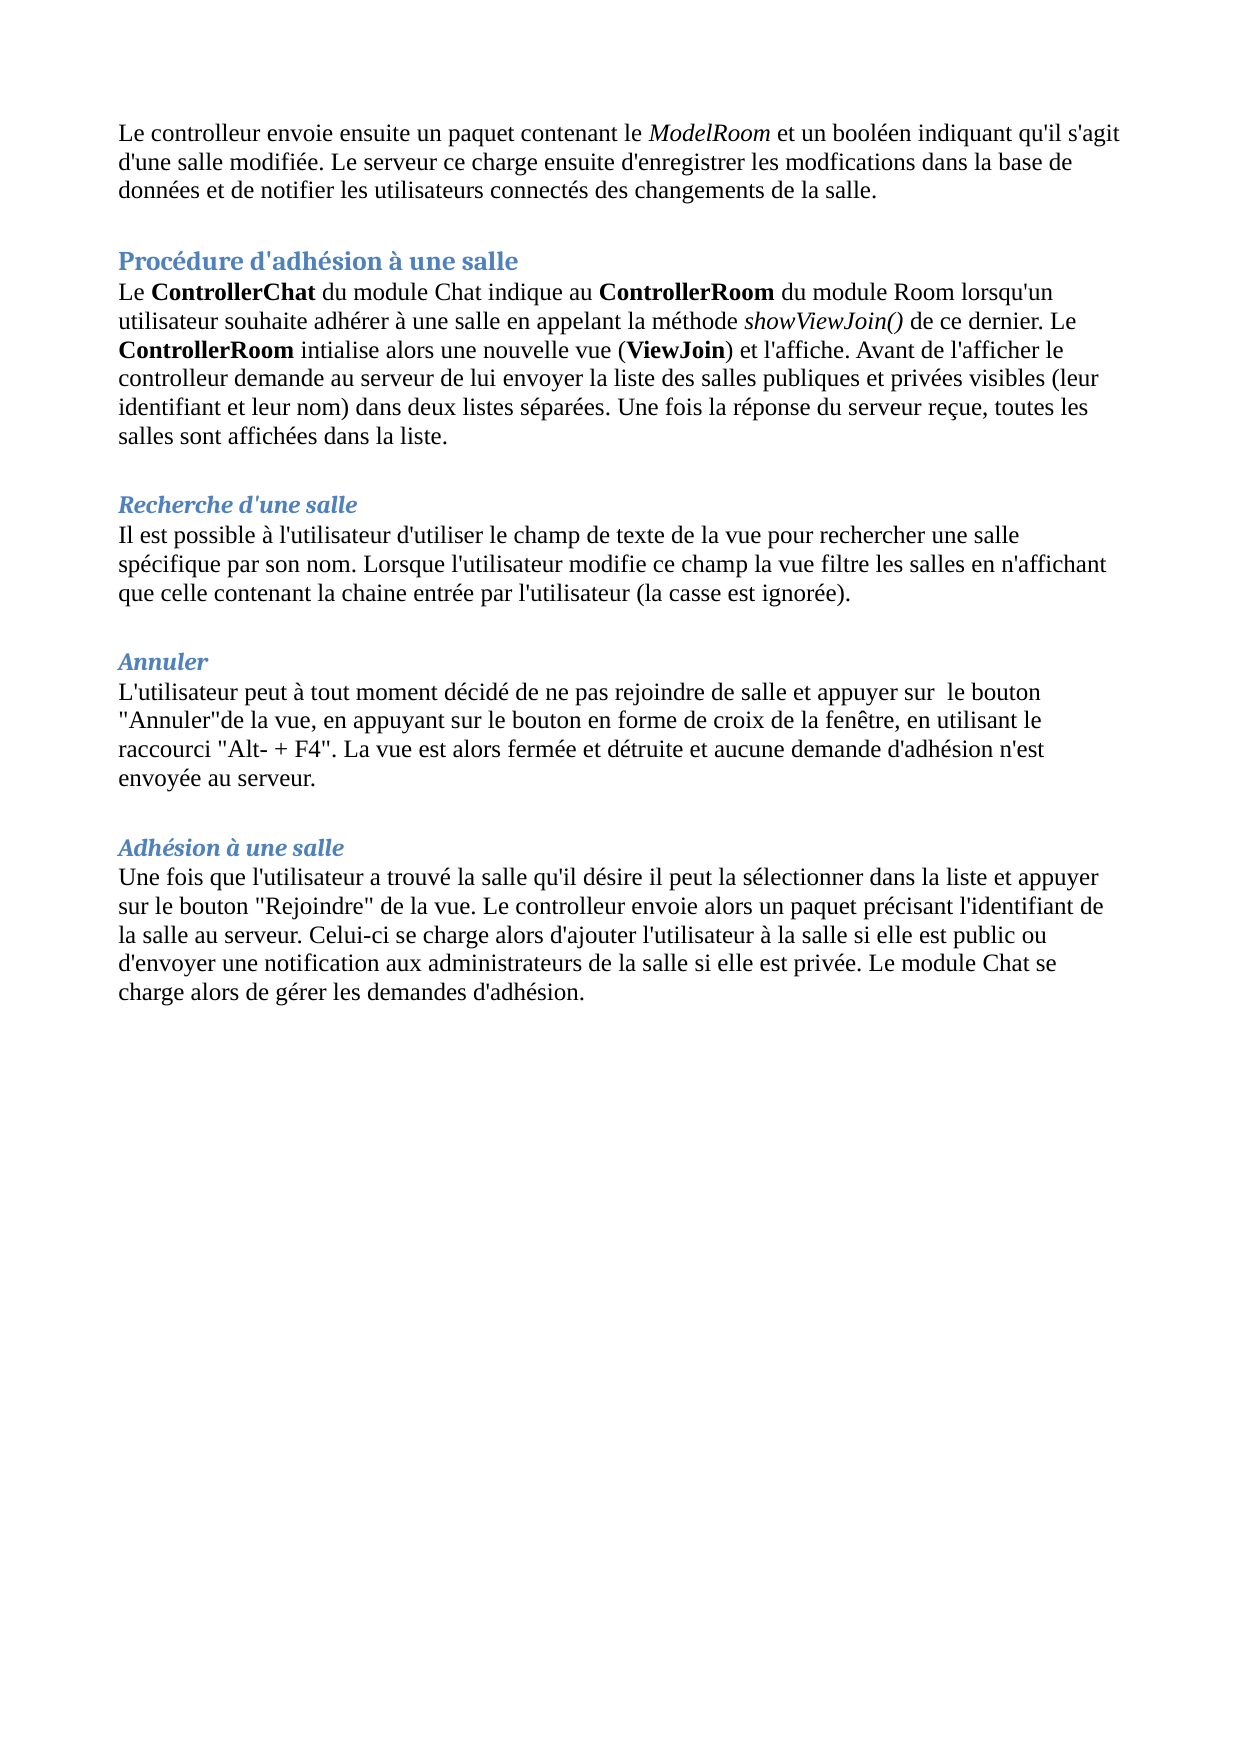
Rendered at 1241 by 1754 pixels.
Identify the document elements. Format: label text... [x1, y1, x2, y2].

subtitle Adhésion à une salle [118, 833, 1122, 862]
subtitle Annuler [118, 648, 1122, 677]
list Il est possible à l'utilisateur d'utiliser le champ de texte de la vue pour rechercher une salle spécifique par son nom. Lorsque l'utilisateur modifie ce champ la vue filtre les salles en n'affichant [118, 520, 1122, 578]
list que celle contenant la chaine entrée par l'utilisateur (la casse est ignorée). [118, 578, 1122, 606]
subtitle Procédure d'adhésion à une salle [118, 246, 1122, 277]
list Une fois que l'utilisateur a trouvé la salle qu'il désire il peut la sélectionner dans la liste et appuyer sur le bouton "Rejoindre" de la vue. Le controlleur envoie alors un paquet précisant l'identifiant de la salle au serveur. Celui-ci se charge alors d'ajouter l'utilisateur à la salle si elle est public ou d'envoyer une notification aux administrateurs de la salle si elle est privée. Le module Chat se charge alors de gérer les demandes d'adhésion. [118, 862, 1122, 1006]
list Le controlleur envoie ensuite un paquet contenant le ModelRoom et un booléen indiquant qu'il s'agit d'une salle modifiée. Le serveur ce charge ensuite d'enregistrer les modfications dans la base de données et de notifier les utilisateurs connectés des changements de la salle. [118, 118, 1122, 204]
list Le ControllerChat du module Chat indique au ControllerRoom du module Room lorsqu'un utilisateur souhaite adhérer à une salle en appelant la méthode showViewJoin() de ce dernier. Le ControllerRoom intialise alors une nouvelle vue (ViewJoin) et l'affiche. Avant de l'afficher le controlleur demande au serveur de lui envoyer la liste des salles publiques et privées visibles (leur identifiant et leur nom) dans deux listes séparées. Une fois la réponse du serveur reçue, toutes les salles sont affichées dans la liste. [118, 277, 1122, 450]
list L'utilisateur peut à tout moment décidé de ne pas rejoindre de salle et appuyer sur le bouton "Annuler"de la vue, en appuyant sur le bouton en forme de croix de la fenêtre, en utilisant le raccourci "Alt- + F4". La vue est alors fermée et détruite et aucune demande d'adhésion n'est envoyée au serveur. [118, 677, 1122, 792]
subtitle Recherche d'une salle [118, 491, 1122, 520]
